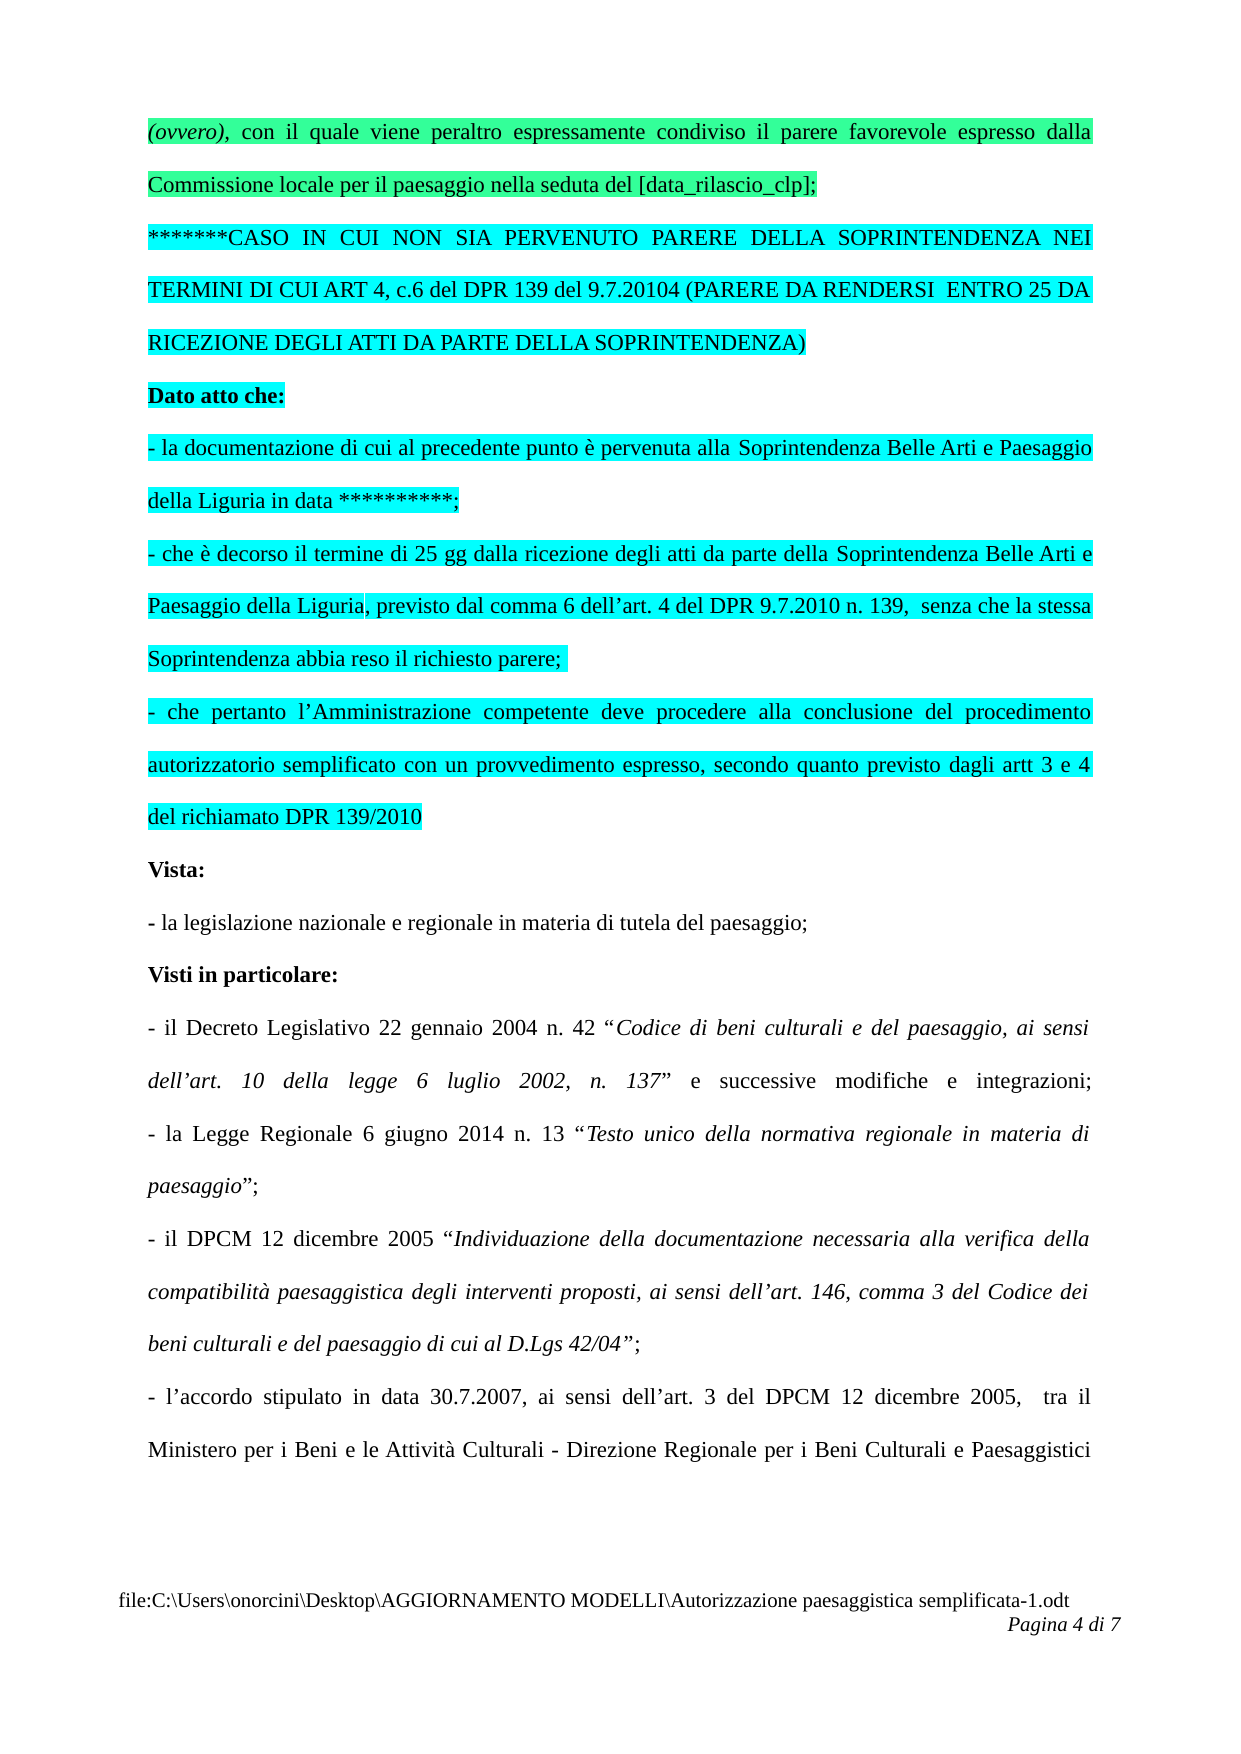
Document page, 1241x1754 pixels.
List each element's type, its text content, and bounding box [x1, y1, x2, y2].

text - che è decorso il termine di 25 gg dalla ricezione degli atti da parte della Soprintendenza Belle Arti e Paesaggio della Liguria, previsto dal comma 6 dell’art. 4 del DPR 9.7.2010 n. 139, senza che la stessa Soprintendenza abbia reso il richiesto parere; [148, 540, 1093, 672]
list - il Decreto Legislativo 22 gennaio 2004 n. 42 “Codice di beni culturali e del paesaggio, ai sensi dell’art. 10 della legge 6 luglio 2002, n. 137” e successive modifiche e integrazioni; - la Legge Regionale 6 giugno 2014 n. 13 “Testo unico della normativa regionale in materia di paesaggio”; [148, 1014, 1093, 1199]
text - l’accordo stipulato in data 30.7.2007, ai sensi dell’art. 3 del DPCM 12 dicembre 2005, tra il Ministero per i Beni e le Attività Culturali - Direzione Regionale per i Beni Culturali e Paesaggistici [148, 1383, 1093, 1462]
text Dato atto che: [148, 382, 1093, 408]
text Vista: [148, 856, 1093, 882]
text - la legislazione nazionale e regionale in materia di tutela del paesaggio; [148, 909, 1093, 935]
text - la documentazione di cui al precedente punto è pervenuta alla Soprintendenza Belle Arti e Paesaggio della Liguria in data **********; [148, 434, 1093, 513]
text *******CASO IN CUI NON SIA PERVENUTO PARERE DELLA SOPRINTENDENZA NEI TERMINI DI CUI ART 4, c.6 del DPR 139 del 9.7.20104 (PARERE DA RENDERSI ENTRO 25 DA RICEZIONE DEGLI ATTI DA PARTE DELLA SOPRINTENDENZA) [148, 223, 1093, 355]
text Visti in particolare: [148, 961, 1093, 988]
text - che pertanto l’Amministrazione competente deve procedere alla conclusione del procedimento autorizzatorio semplificato con un provvedimento espresso, secondo quanto previsto dagli artt 3 e 4 del richiamato DPR 139/2010 [148, 698, 1093, 830]
text - il DPCM 12 dicembre 2005 “Individuazione della documentazione necessaria alla verifica della compatibilità paesaggistica degli interventi proposti, ai sensi dell’art. 146, comma 3 del Codice dei beni culturali e del paesaggio di cui al D.Lgs 42/04”; [148, 1225, 1093, 1357]
text (ovvero), con il quale viene peraltro espressamente condiviso il parere favorevole espresso dalla Commissione locale per il paesaggio nella seduta del [data_rilascio_clp]; [148, 118, 1093, 197]
